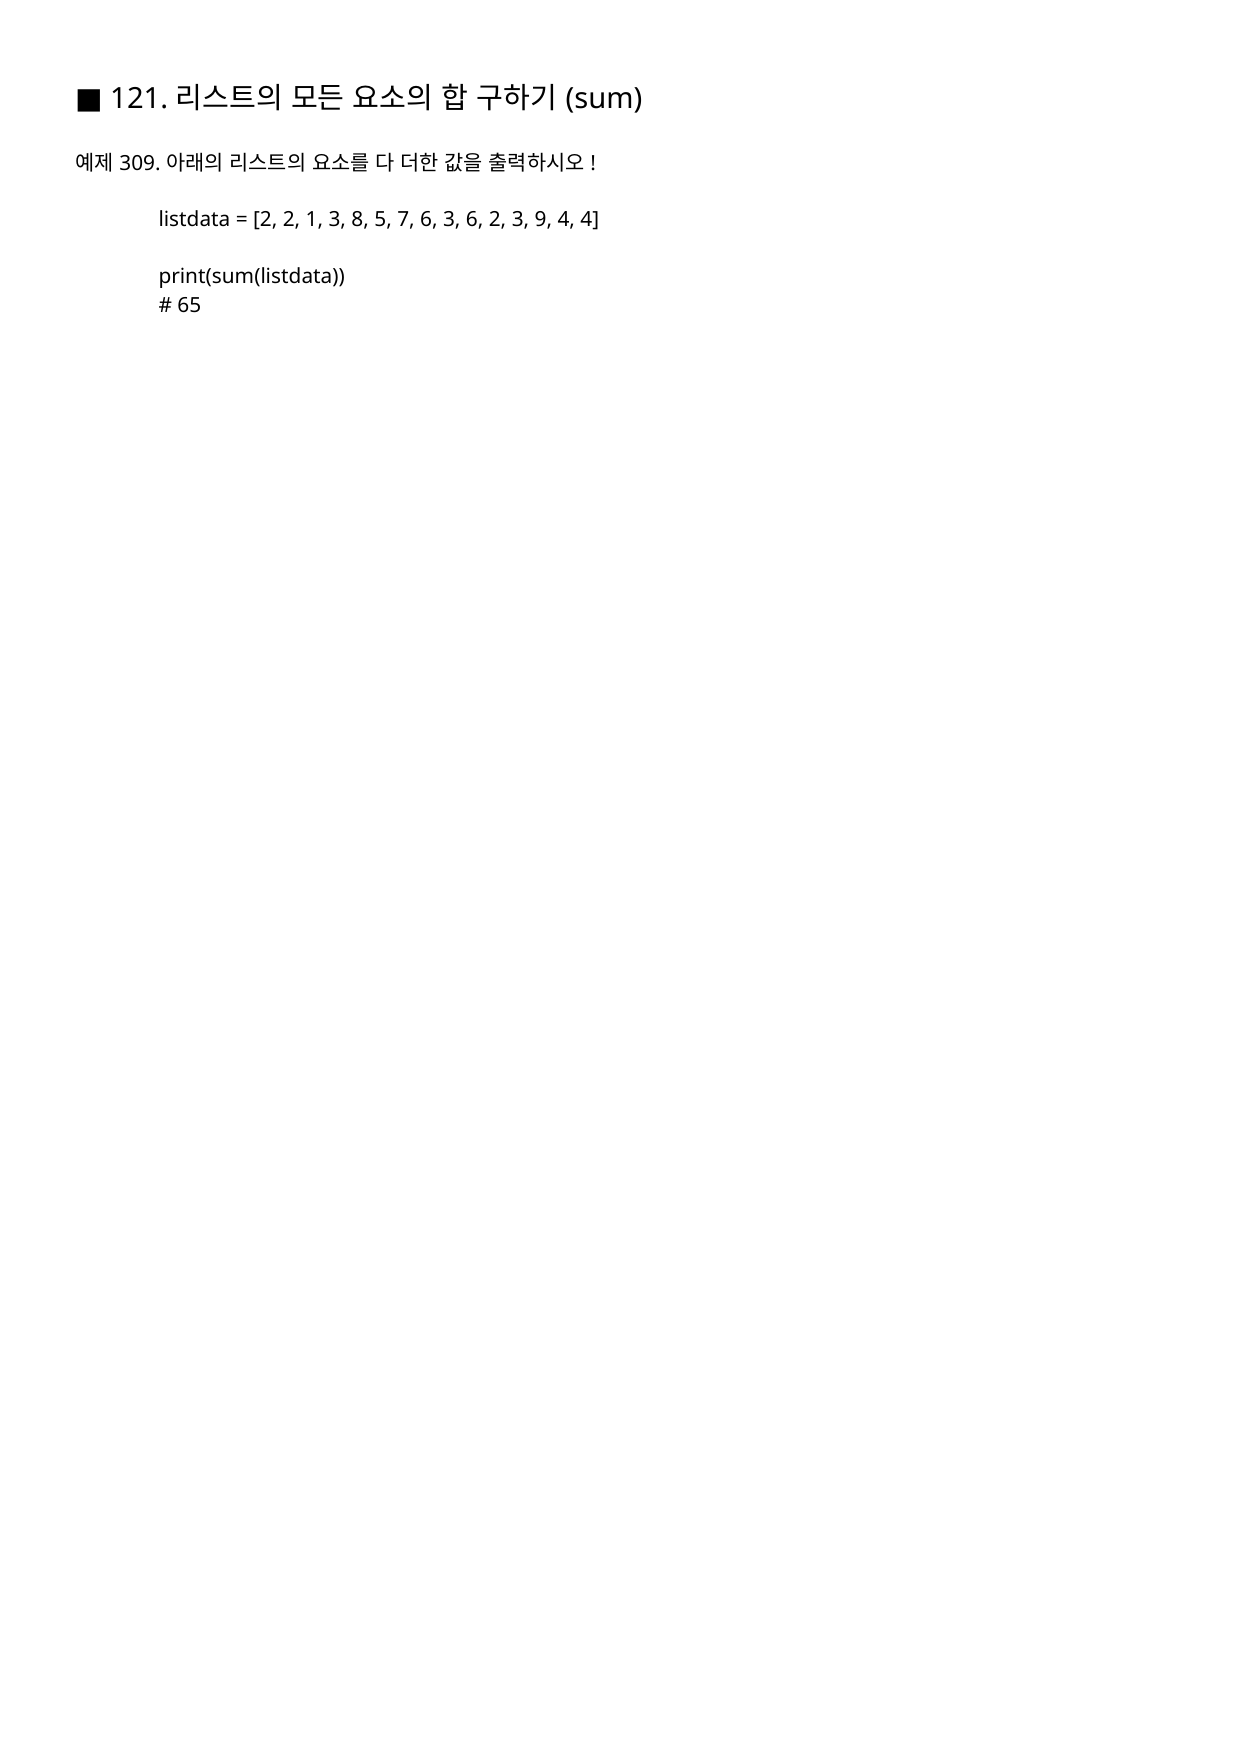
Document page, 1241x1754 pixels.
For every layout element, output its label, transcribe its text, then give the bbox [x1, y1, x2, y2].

text 예제 309. 아래의 리스트의 요소를 다 더한 값을 출력하시오 ! [75, 146, 1165, 176]
subtitle ■ 121. 리스트의 모든 요소의 합 구하기 (sum) [75, 75, 1165, 117]
text listdata = [2, 2, 1, 3, 8, 5, 7, 6, 3, 6, 2, 3, 9, 4, 4] [75, 204, 1165, 233]
text # 65 [75, 290, 1165, 318]
text print(sum(listdata)) [75, 261, 1165, 290]
